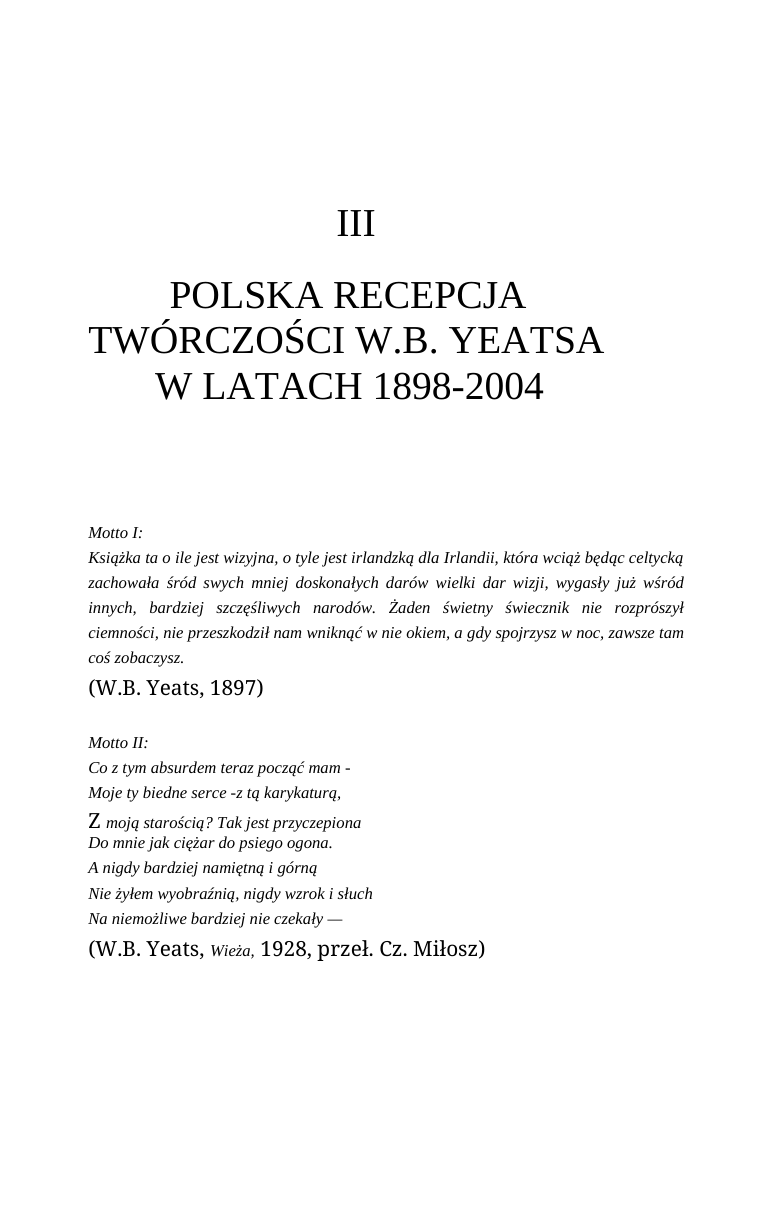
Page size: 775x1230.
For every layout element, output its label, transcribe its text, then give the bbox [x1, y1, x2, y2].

text Moje ty biedne serce -z tą karykaturą, [88, 783, 686, 802]
subtitle TWÓRCZOŚCI W.B. YEATSA [88, 317, 686, 362]
subtitle III [336, 199, 686, 244]
text Motto I: [88, 523, 686, 542]
subtitle W LATACH 1898-2004 [88, 362, 686, 408]
text (W.B. Yeats, 1897) [88, 673, 686, 702]
subtitle POLSKA RECEPCJA [88, 271, 686, 317]
text Z moją starością? Tak jest przyczepiona [88, 808, 686, 833]
text A nigdy bardziej namiętną i górną [88, 858, 686, 877]
text Motto II: [88, 733, 686, 752]
text Nie żyłem wyobraźnią, nigdy wzrok i słuch [88, 883, 686, 903]
text Co z tym absurdem teraz począć mam - [88, 758, 686, 777]
text Do mnie jak ciężar do psiego ogona. [88, 833, 686, 852]
text (W.B. Yeats, Wieża, 1928, przeł. Cz. Miłosz) [88, 934, 686, 962]
text Książka ta o ile jest wizyjna, o tyle jest irlandzką dla Irlandii, która wciąż będąc celtycką zachowała śród swych mniej doskonałych darów wielki dar wizji, wygasły już wśród innych, bardziej szczęśliwych narodów. Żaden świetny świecznik nie rozprószył ciemności, nie przeszkodził nam wniknąć w nie okiem, a gdy spojrzysz w noc, zawsze tam coś zobaczysz. [88, 548, 686, 667]
text Na niemożliwe bardziej nie czekały — [88, 908, 686, 928]
